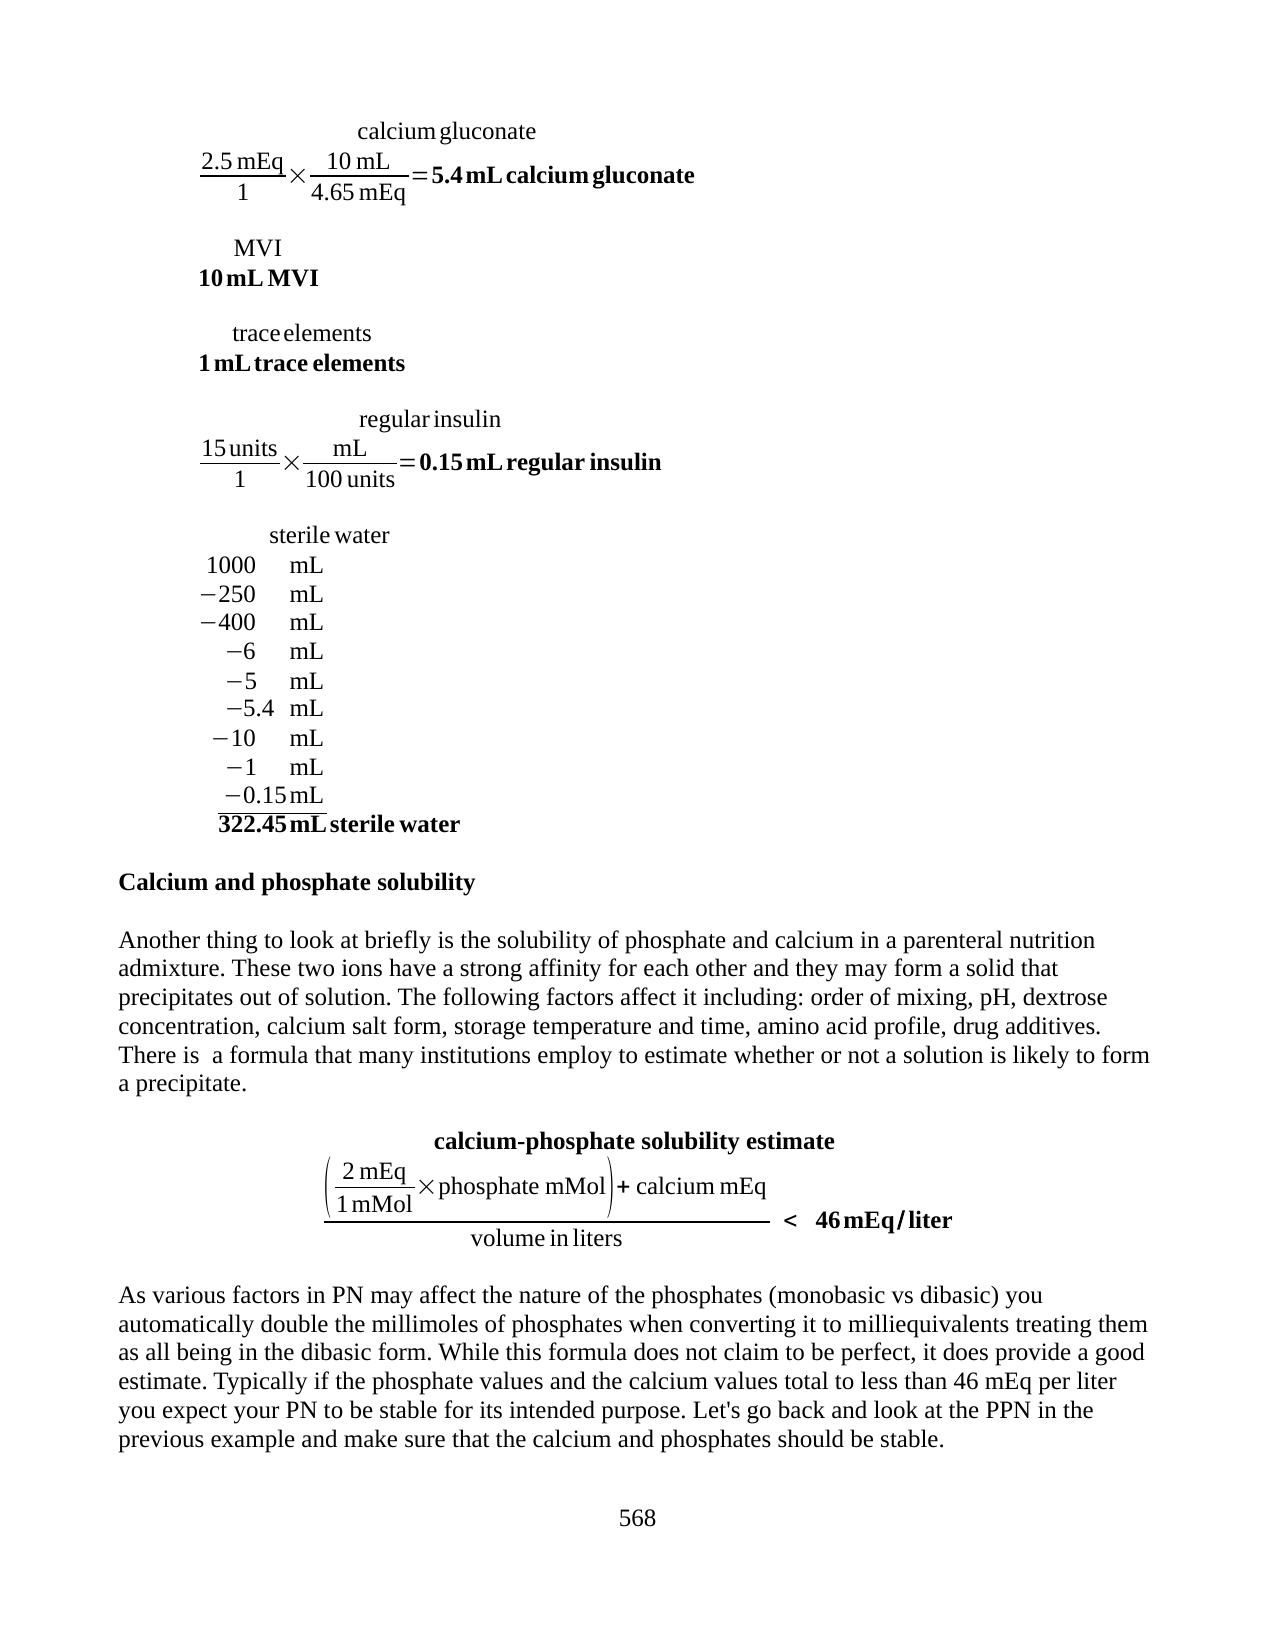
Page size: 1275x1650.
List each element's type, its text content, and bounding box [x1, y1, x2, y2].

text Another thing to look at briefly is the solubility of phosphate and calcium in a parenteral nutrition admixture. These two ions have a strong affinity for each other and they may form a solid that precipitates out of solution. The following factors affect it including: order of mixing, pH, dextrose concentration, calcium salt form, storage temperature and time, amino acid profile, drug additives. There is a formula that many institutions employ to estimate whether or not a solution is likely to form a precipitate. [118, 925, 1157, 1097]
text As various factors in PN may affect the nature of the phosphates (monobasic vs dibasic) you automatically double the millimoles of phosphates when converting it to milliequivalents treating them as all being in the dibasic form. While this formula does not claim to be perfect, it does provide a good estimate. Typically if the phosphate values and the calcium values total to less than 46 mEq per liter you expect your PN to be stable for its intended purpose. Let's go back and look at the PPN in the previous example and make sure that the calcium and phosphates should be stable. [118, 1280, 1157, 1452]
text Calcium and phosphate solubility [118, 867, 1157, 896]
text calcium-phosphate solubility estimate [118, 1126, 1157, 1155]
